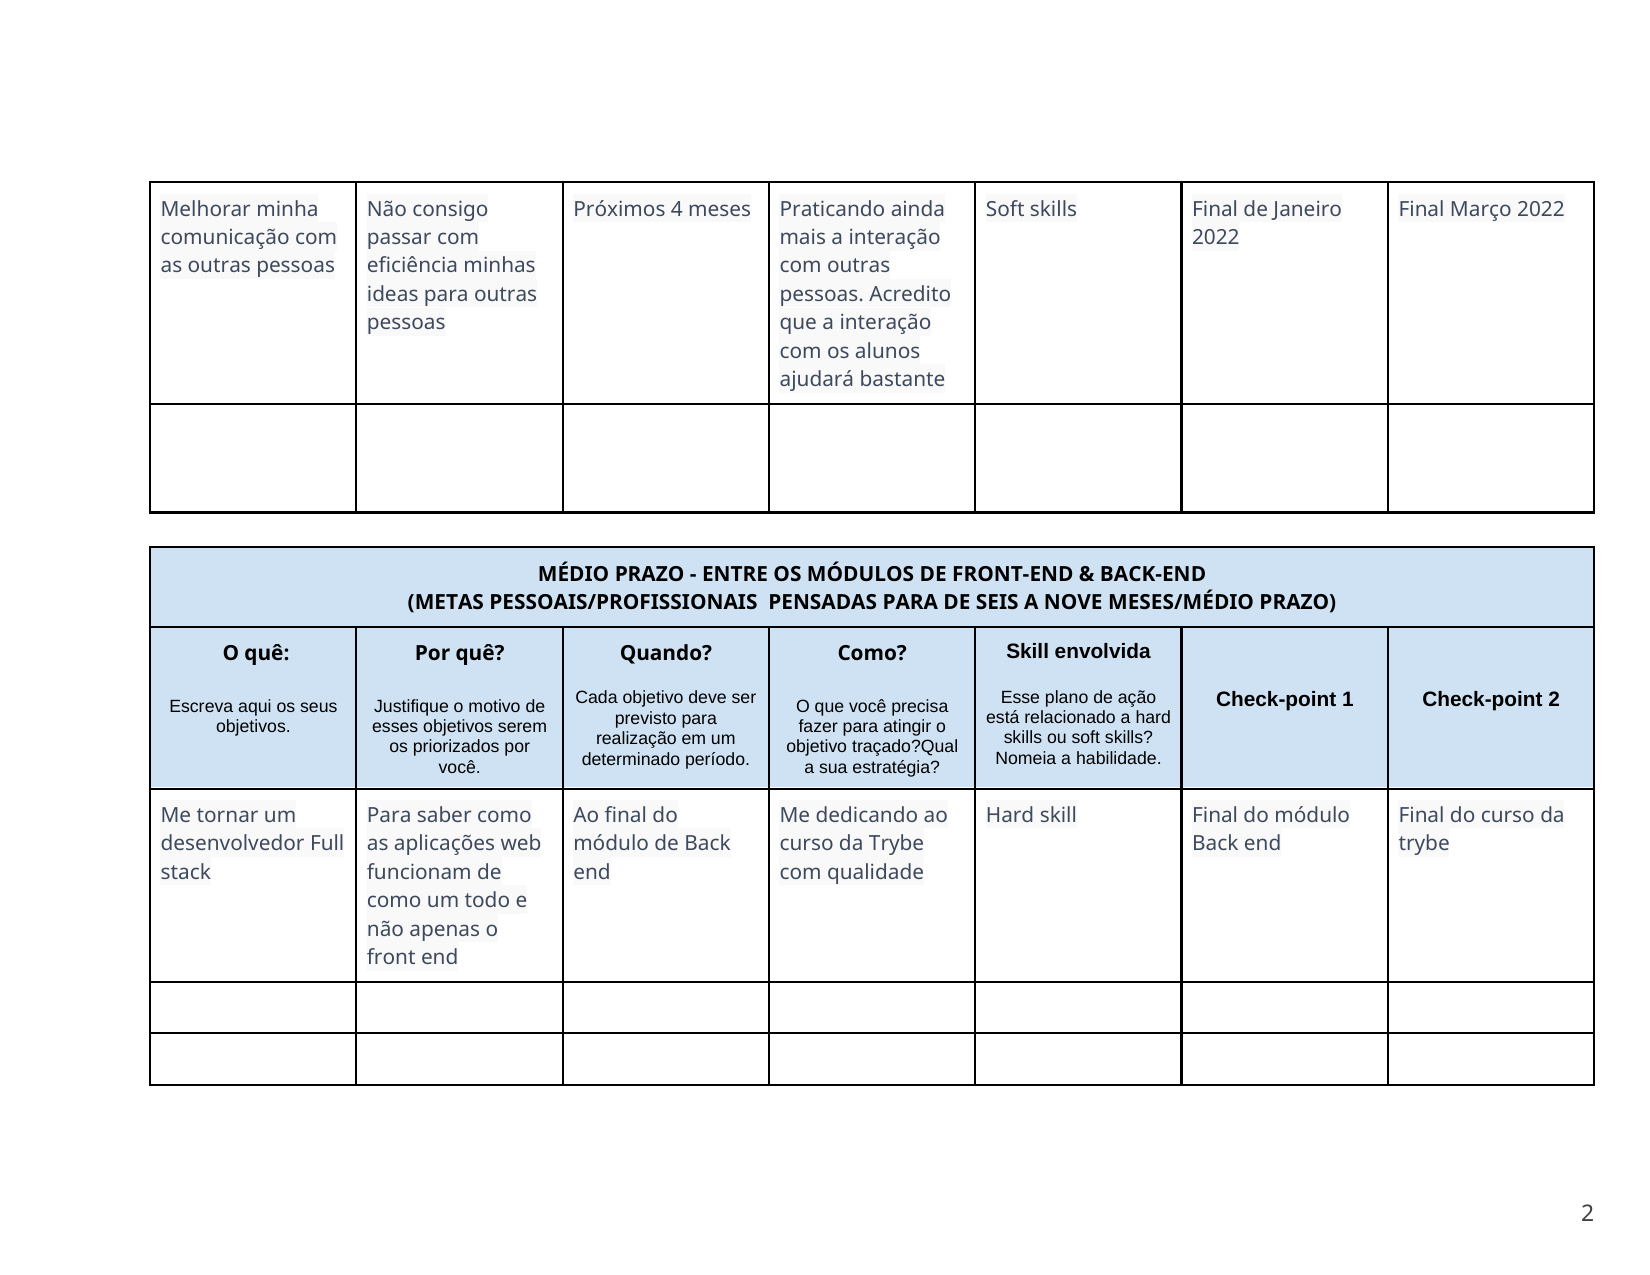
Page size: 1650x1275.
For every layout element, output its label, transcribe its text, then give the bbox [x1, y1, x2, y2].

table_cell Hard skill [976, 790, 1180, 981]
table_cell Melhorar minha comunicação com as outras pessoas [151, 183, 355, 403]
table_cell [357, 405, 562, 511]
table_cell [564, 405, 768, 511]
table_cell [357, 1034, 562, 1084]
table_cell [770, 983, 974, 1032]
table_cell Final de Janeiro 2022 [1183, 183, 1387, 403]
table_cell [564, 1034, 768, 1084]
table_cell Check-point 2 [1389, 628, 1593, 787]
table_cell [1389, 405, 1593, 511]
table_cell [1183, 1034, 1387, 1084]
table_cell Me dedicando ao curso da Trybe com qualidade [770, 790, 974, 981]
table_cell Final do curso da trybe [1389, 790, 1593, 981]
table_cell O quê: Escreva aqui os seus objetivos. [151, 628, 355, 787]
table_cell [151, 1034, 355, 1084]
table_cell [1183, 983, 1387, 1032]
table_cell Final do módulo Back end [1183, 790, 1387, 981]
table_cell Por quê? Justifique o motivo de esses objetivos serem os priorizados por você. [357, 628, 562, 787]
table_cell Final Março 2022 [1389, 183, 1593, 403]
table_cell Ao final do módulo de Back end [564, 790, 768, 981]
table_cell Não consigo passar com eficiência minhas ideas para outras pessoas [357, 183, 562, 403]
table_header MÉDIO PRAZO - ENTRE OS MÓDULOS DE FRONT-END & BACK-END (METAS PESSOAIS/PROFISSIONAIS PENSADAS PARA DE SEIS A NOVE MESES/MÉDIO PRAZO) [151, 548, 1593, 626]
table_cell [151, 983, 355, 1032]
table_cell [770, 1034, 974, 1084]
table_cell [976, 1034, 1180, 1084]
table_cell [976, 983, 1180, 1032]
table_cell Soft skills [976, 183, 1180, 403]
table_cell [1389, 983, 1593, 1032]
table_cell Me tornar um desenvolvedor Full stack [151, 790, 355, 981]
table_cell Skill envolvida Esse plano de ação está relacionado a hard skills ou soft skills? Nomeia a habilidade. [976, 628, 1180, 787]
table_cell [564, 983, 768, 1032]
table_cell Check-point 1 [1183, 628, 1387, 787]
table_cell Como? O que você precisa fazer para atingir o objetivo traçado?Qual a sua estratégia? [770, 628, 974, 787]
table_cell [357, 983, 562, 1032]
table_cell [1389, 1034, 1593, 1084]
table_cell [151, 405, 355, 511]
table_cell Para saber como as aplicações web funcionam de como um todo e não apenas o front end [357, 790, 562, 981]
table_cell Quando? Cada objetivo deve ser previsto para realização em um determinado período. [564, 628, 768, 787]
table_cell [976, 405, 1180, 511]
table_cell [770, 405, 974, 511]
table_cell [1183, 405, 1387, 511]
table_cell Praticando ainda mais a interação com outras pessoas. Acredito que a interação com os alunos ajudará bastante [770, 183, 974, 403]
table_cell Próximos 4 meses [564, 183, 768, 403]
